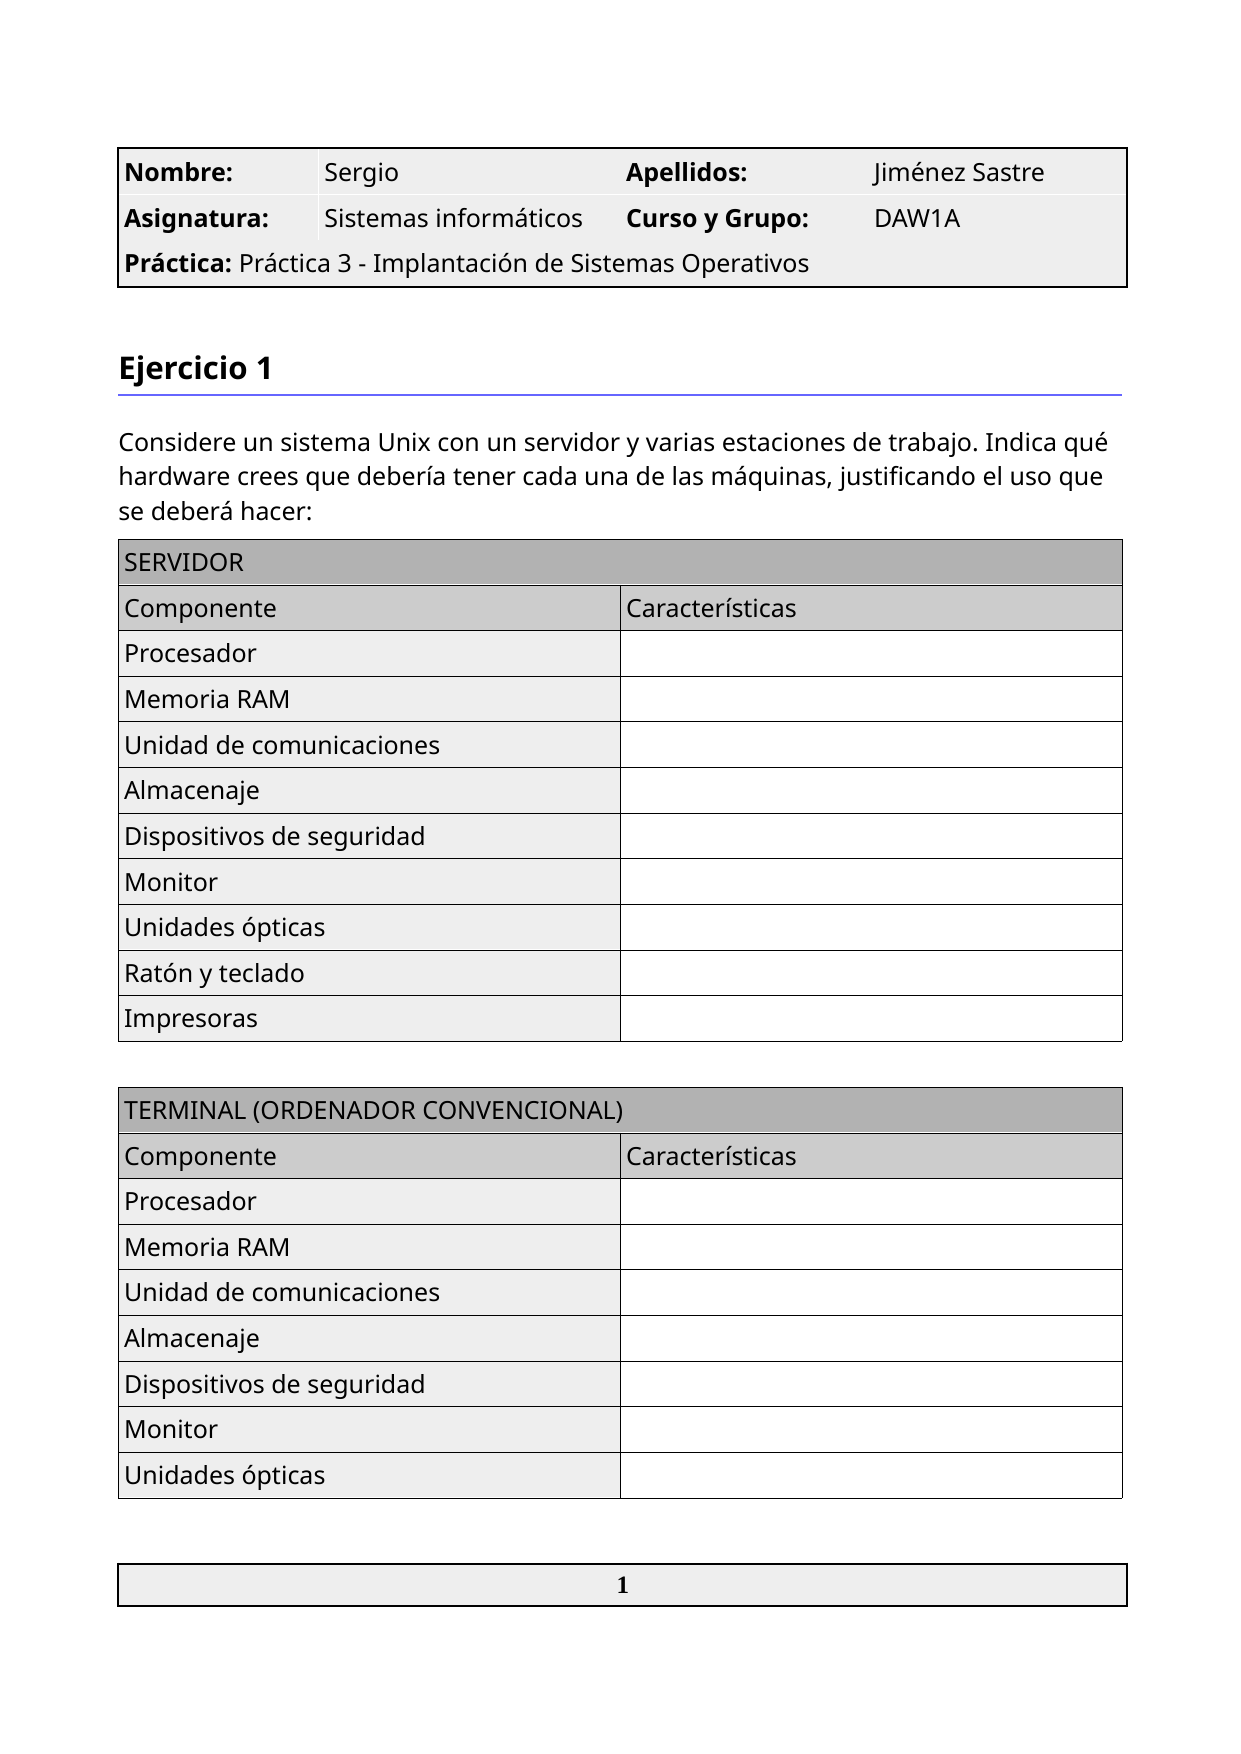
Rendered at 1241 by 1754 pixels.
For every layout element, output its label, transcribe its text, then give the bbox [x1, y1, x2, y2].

text Considere un sistema Unix con un servidor y varias estaciones de trabajo. Indica qué hardware crees que debería tener cada una de las máquinas, justificando el uso que se deberá hacer: [118, 425, 1122, 527]
table_cell Memoria RAM [119, 677, 620, 721]
table_cell [621, 768, 1122, 813]
table_cell Procesador [119, 1179, 620, 1224]
table_cell Almacenaje [119, 768, 620, 813]
table_cell [621, 1225, 1122, 1269]
table_cell [621, 951, 1122, 995]
table_cell Monitor [119, 1407, 620, 1452]
table_cell Unidades ópticas [119, 905, 620, 949]
table_header TERMINAL (ORDENADOR CONVENCIONAL) [119, 1088, 1122, 1132]
table_cell Dispositivos de seguridad [119, 814, 620, 858]
table_cell [621, 814, 1122, 858]
table_header [118, 396, 1122, 425]
table_cell [621, 722, 1122, 767]
table_cell [621, 1407, 1122, 1452]
table_cell Componente [119, 586, 620, 630]
table_cell [621, 1179, 1122, 1224]
table_header SERVIDOR [119, 540, 1122, 584]
table_cell Almacenaje [119, 1316, 620, 1361]
table_cell Características [621, 586, 1122, 630]
table_cell Ratón y teclado [119, 951, 620, 995]
table_cell Características [621, 1134, 1122, 1178]
table_cell [621, 1362, 1122, 1406]
table_cell [621, 1316, 1122, 1361]
table_cell Memoria RAM [119, 1225, 620, 1269]
table_cell [621, 1270, 1122, 1315]
table_cell Unidad de comunicaciones [119, 722, 620, 767]
table_cell Procesador [119, 631, 620, 676]
table_cell [621, 1453, 1122, 1497]
text Ejercicio 1 [118, 346, 1122, 388]
table_cell Impresoras [119, 996, 620, 1041]
table_cell [621, 859, 1122, 904]
table_cell [621, 677, 1122, 721]
table_cell Componente [119, 1134, 620, 1178]
table_cell Unidades ópticas [119, 1453, 620, 1497]
table_cell Unidad de comunicaciones [119, 1270, 620, 1315]
table_cell [621, 996, 1122, 1041]
table_cell Monitor [119, 859, 620, 904]
table_cell Dispositivos de seguridad [119, 1362, 620, 1406]
table_cell [621, 631, 1122, 676]
table_cell [621, 905, 1122, 949]
